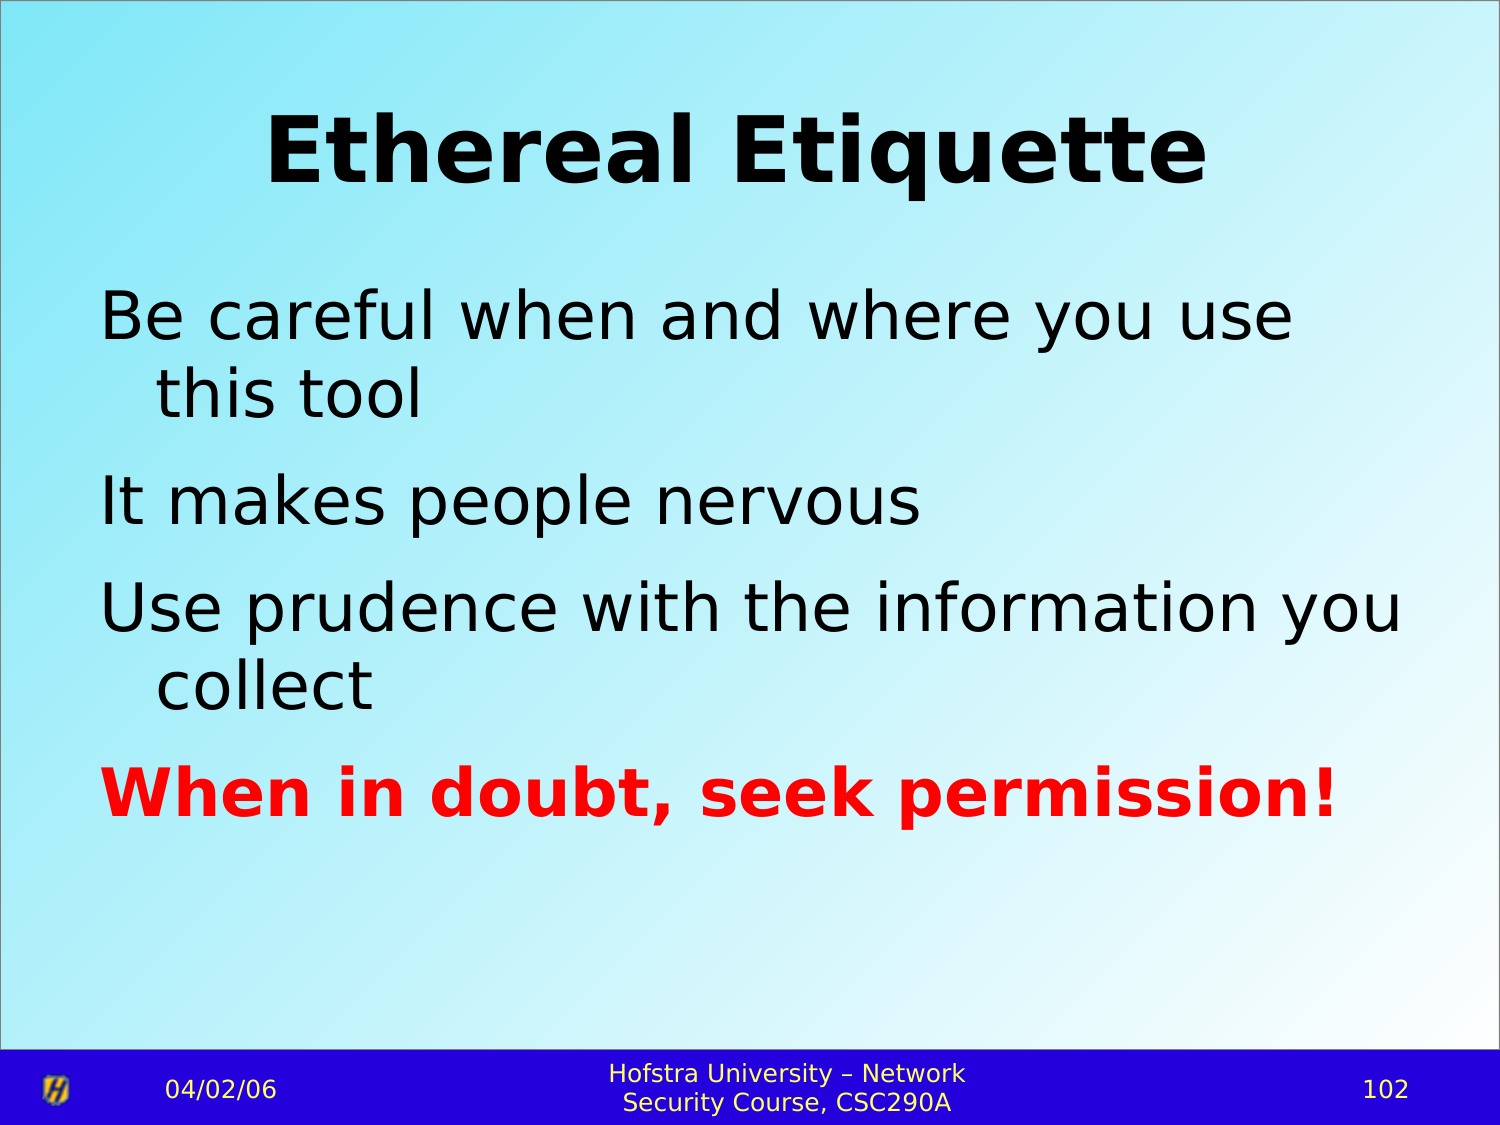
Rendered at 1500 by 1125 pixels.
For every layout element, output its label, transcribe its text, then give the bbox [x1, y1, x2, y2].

title Ethereal Etiquette [71, 96, 1431, 204]
list Be careful when and where you use this tool It makes people nervous Use prudence with the information you collect When in doubt, seek permission! [99, 277, 1426, 945]
picture [37, 1072, 76, 1110]
